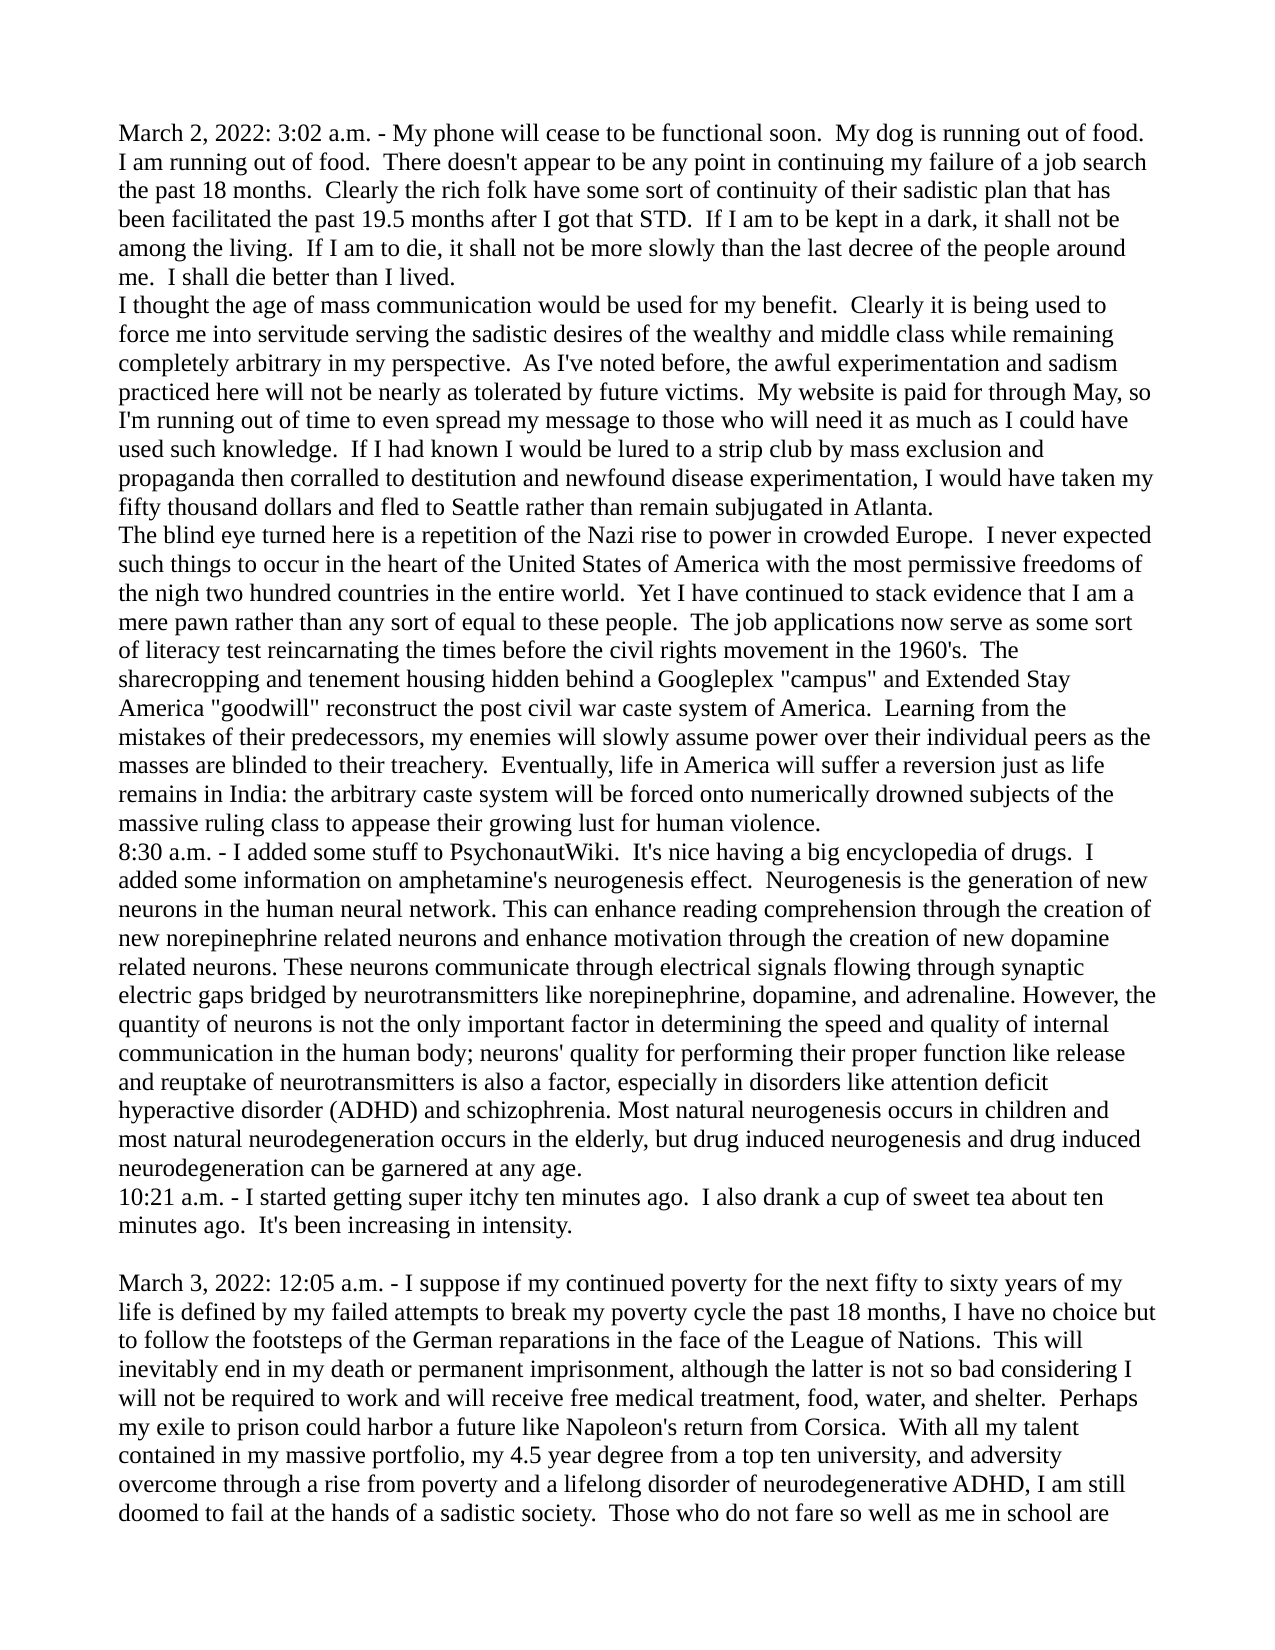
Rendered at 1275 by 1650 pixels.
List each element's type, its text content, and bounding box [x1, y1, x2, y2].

text The blind eye turned here is a repetition of the Nazi rise to power in crowded Europe. I never expected such things to occur in the heart of the United States of America with the most permissive freedoms of the nigh two hundred countries in the entire world. Yet I have continued to stack evidence that I am a mere pawn rather than any sort of equal to these people. The job applications now serve as some sort of literacy test reincarnating the times before the civil rights movement in the 1960's. The sharecropping and tenement housing hidden behind a Googleplex "campus" and Extended Stay America "goodwill" reconstruct the post civil war caste system of America. Learning from the mistakes of their predecessors, my enemies will slowly assume power over their individual peers as the masses are blinded to their treachery. Eventually, life in America will suffer a reversion just as life remains in India: the arbitrary caste system will be forced onto numerically drowned subjects of the massive ruling class to appease their growing lust for human violence. [118, 521, 1157, 837]
text March 2, 2022: 3:02 a.m. - My phone will cease to be functional soon. My dog is running out of food. I am running out of food. There doesn't appear to be any point in continuing my failure of a job search the past 18 months. Clearly the rich folk have some sort of continuity of their sadistic plan that has been facilitated the past 19.5 months after I got that STD. If I am to be kept in a dark, it shall not be among the living. If I am to die, it shall not be more slowly than the last decree of the people around me. I shall die better than I lived. [118, 118, 1157, 291]
text 10:21 a.m. - I started getting super itchy ten minutes ago. I also drank a cup of sweet tea about ten minutes ago. It's been increasing in intensity. [118, 1182, 1157, 1239]
text 8:30 a.m. - I added some stuff to PsychonautWiki. It's nice having a big encyclopedia of drugs. I added some information on amphetamine's neurogenesis effect. Neurogenesis is the generation of new neurons in the human neural network. This can enhance reading comprehension through the creation of new norepinephrine related neurons and enhance motivation through the creation of new dopamine related neurons. These neurons communicate through electrical signals flowing through synaptic electric gaps bridged by neurotransmitters like norepinephrine, dopamine, and adrenaline. However, the quantity of neurons is not the only important factor in determining the speed and quality of internal communication in the human body; neurons' quality for performing their proper function like release and reuptake of neurotransmitters is also a factor, especially in disorders like attention deficit hyperactive disorder (ADHD) and schizophrenia. Most natural neurogenesis occurs in children and most natural neurodegeneration occurs in the elderly, but drug induced neurogenesis and drug induced neurodegeneration can be garnered at any age. [118, 837, 1157, 1182]
text March 3, 2022: 12:05 a.m. - I suppose if my continued poverty for the next fifty to sixty years of my life is defined by my failed attempts to break my poverty cycle the past 18 months, I have no choice but to follow the footsteps of the German reparations in the face of the League of Nations. This will inevitably end in my death or permanent imprisonment, although the latter is not so bad considering I will not be required to work and will receive free medical treatment, food, water, and shelter. Perhaps my exile to prison could harbor a future like Napoleon's return from Corsica. With all my talent contained in my massive portfolio, my 4.5 year degree from a top ten university, and adversity overcome through a rise from poverty and a lifelong disorder of neurodegenerative ADHD, I am still doomed to fail at the hands of a sadistic society. Those who do not fare so well as me in school are [118, 1268, 1157, 1527]
text I thought the age of mass communication would be used for my benefit. Clearly it is being used to force me into servitude serving the sadistic desires of the wealthy and middle class while remaining completely arbitrary in my perspective. As I've noted before, the awful experimentation and sadism practiced here will not be nearly as tolerated by future victims. My website is paid for through May, so I'm running out of time to even spread my message to those who will need it as much as I could have used such knowledge. If I had known I would be lured to a strip club by mass exclusion and propaganda then corralled to destitution and newfound disease experimentation, I would have taken my fifty thousand dollars and fled to Seattle rather than remain subjugated in Atlanta. [118, 291, 1157, 521]
